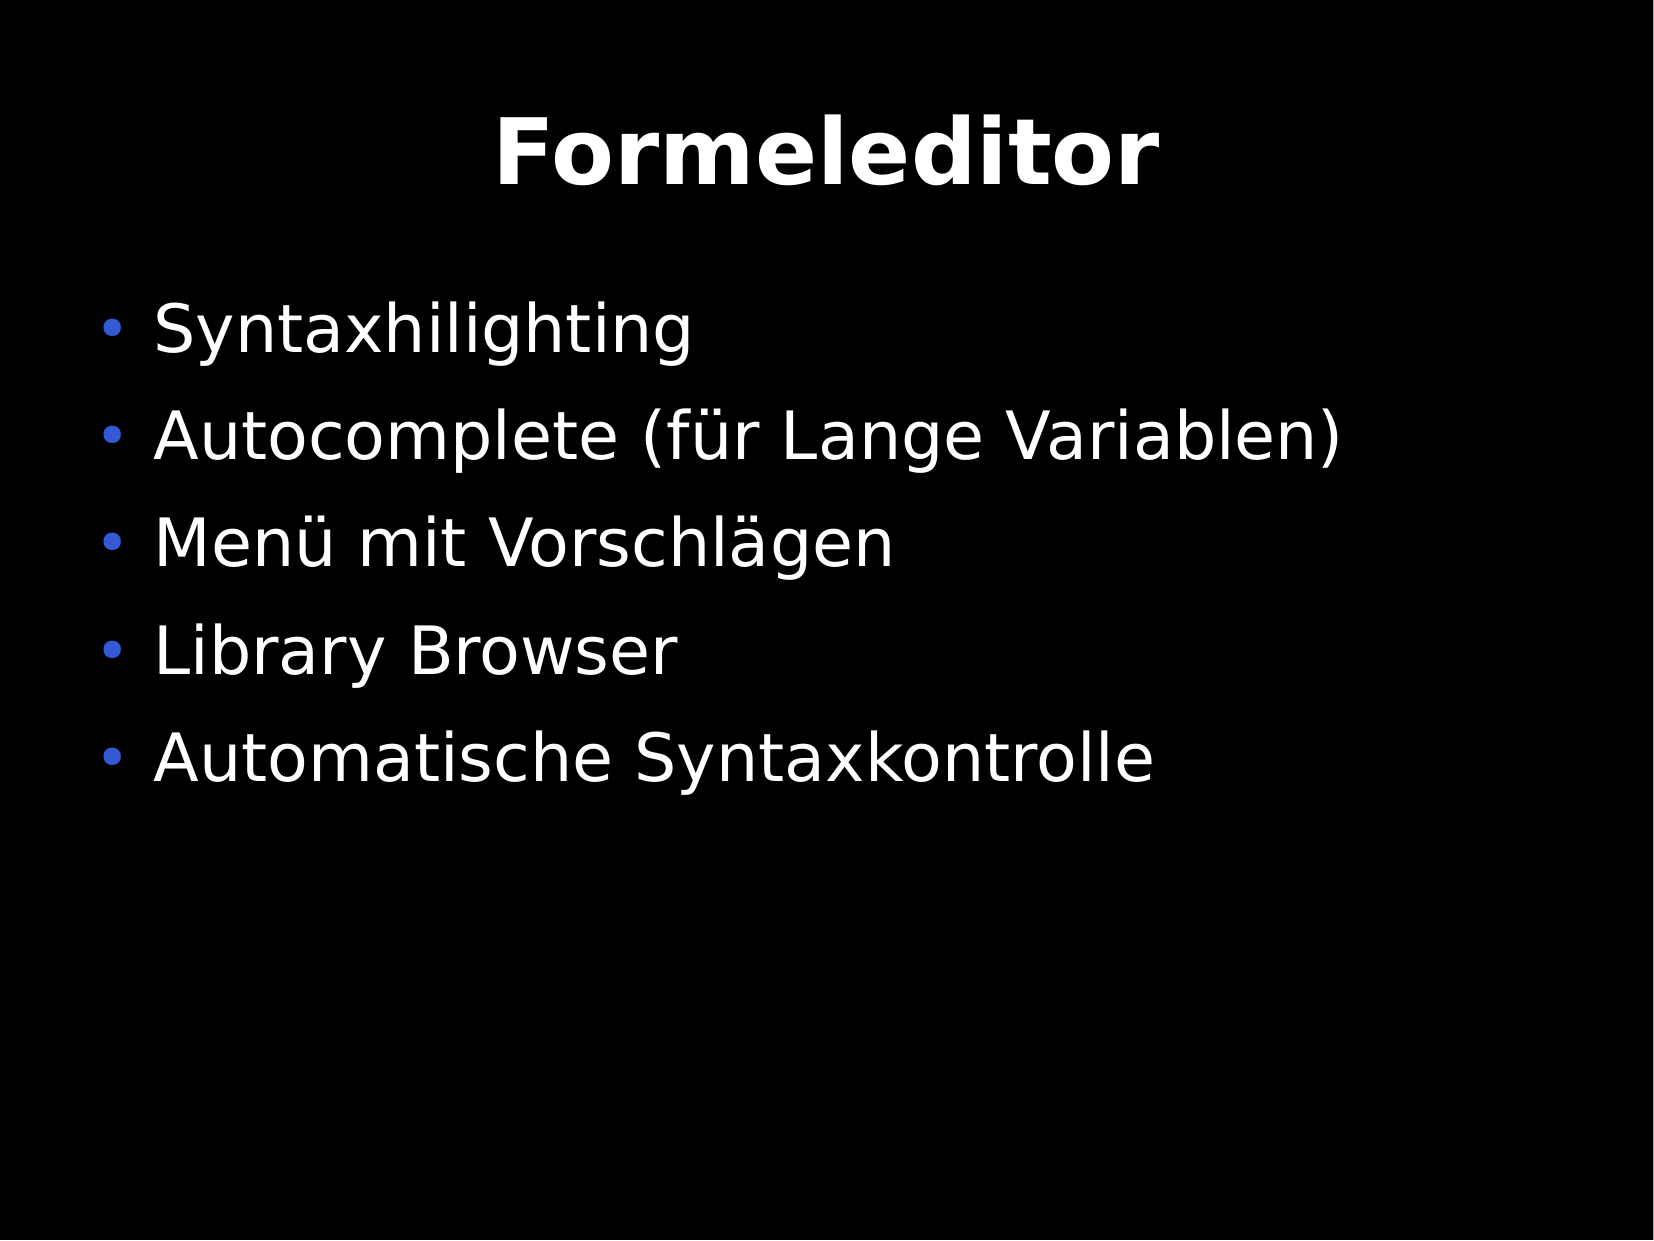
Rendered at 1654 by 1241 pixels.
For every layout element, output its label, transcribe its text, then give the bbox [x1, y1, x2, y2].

list Syntaxhilighting Autocomplete (für Lange Variablen) Menü mit Vorschlägen Library Browser Automatische Syntaxkontrolle [82, 290, 1538, 1010]
title Formeleditor [82, 49, 1571, 257]
